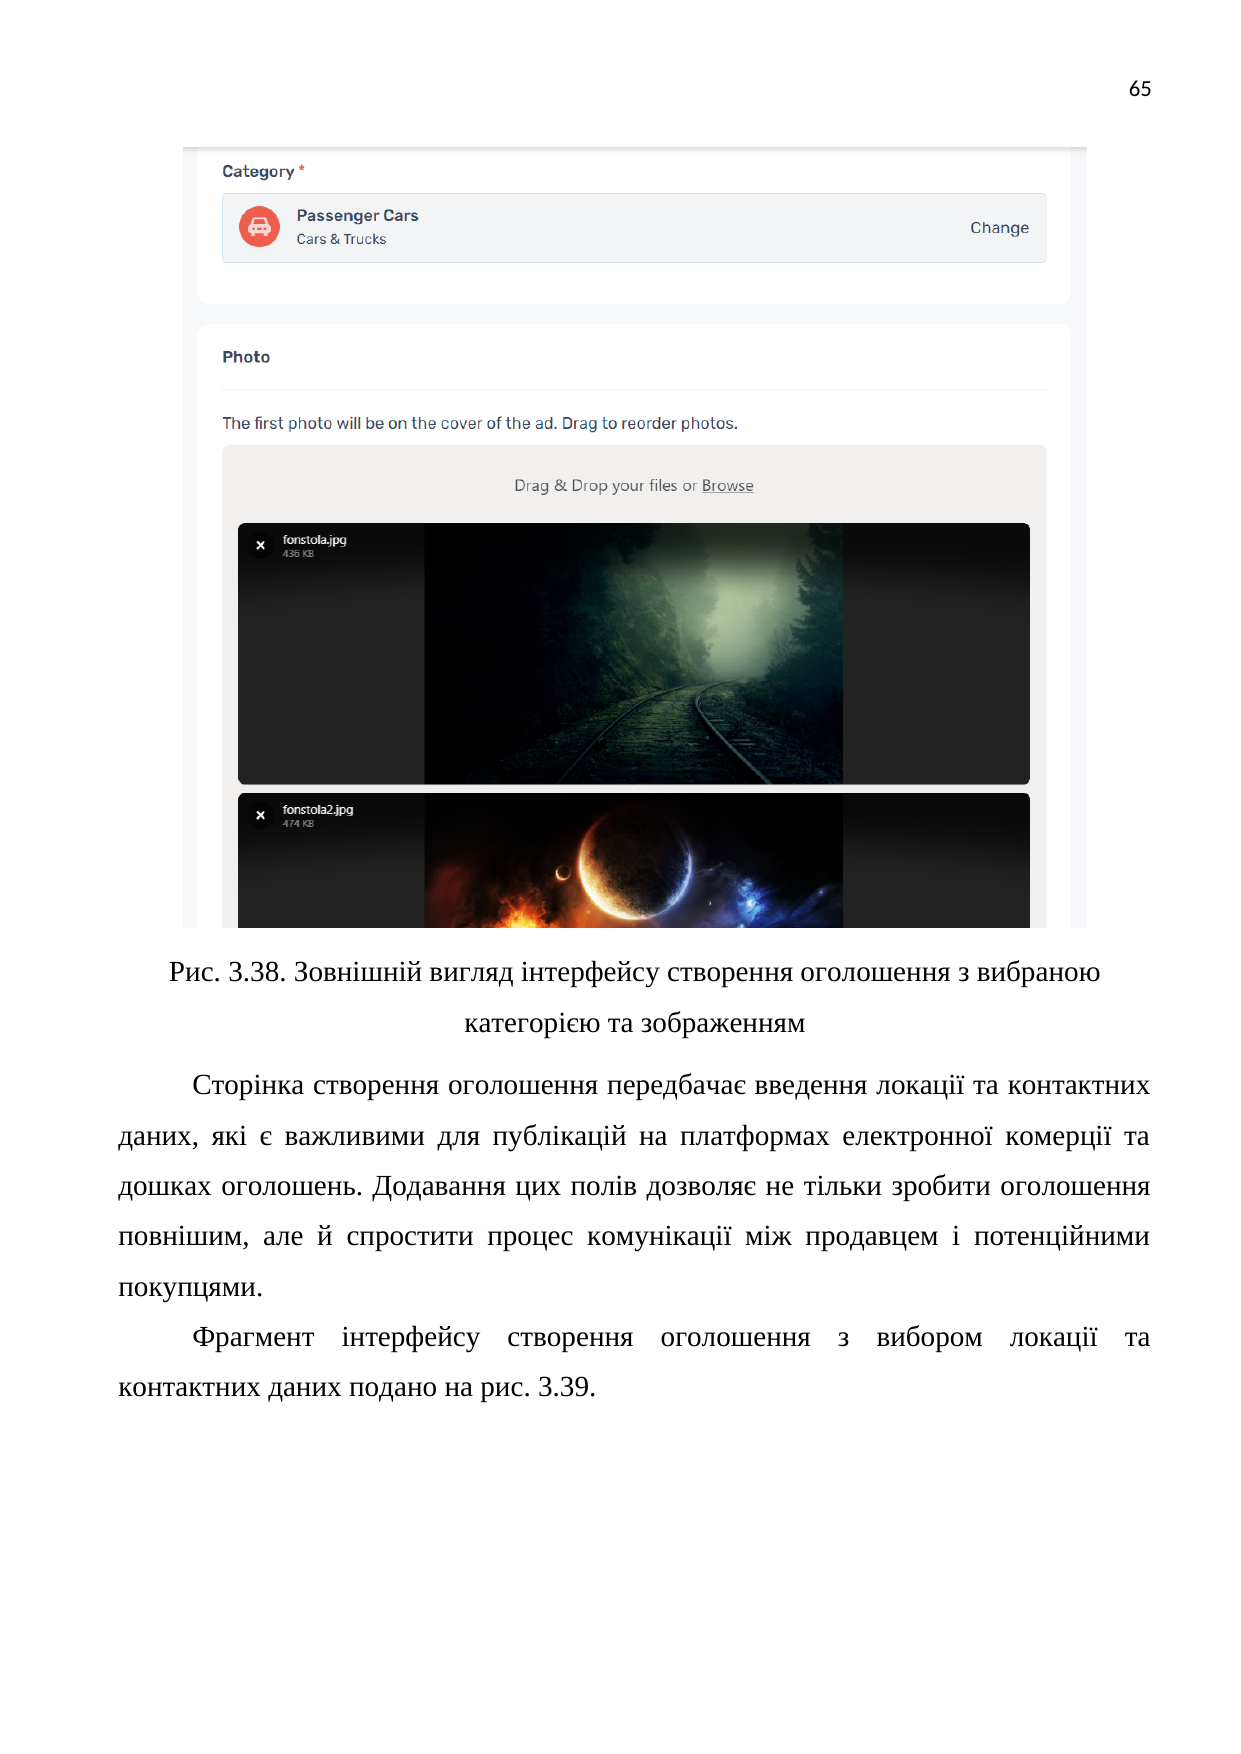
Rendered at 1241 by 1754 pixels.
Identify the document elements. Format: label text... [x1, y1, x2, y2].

text Фрагмент інтерфейсу створення оголошення з вибором локації та контактних даних подано на рис. 3.39. [118, 1319, 1152, 1403]
text Рис. 3.38. Зовнішній вигляд інтерфейсу створення оголошення з вибраною категорією та зображенням [118, 954, 1152, 1038]
text Сторінка створення оголошення передбачає введення локації та контактних даних, які є важливими для публікацій на платформах електронної комерції та дошках оголошень. Додавання цих полів дозволяє не тільки зробити оголошення повнішим, але й спростити процес комунікації між продавцем і потенційними покупцями. [118, 1067, 1152, 1302]
picture [183, 147, 1087, 928]
